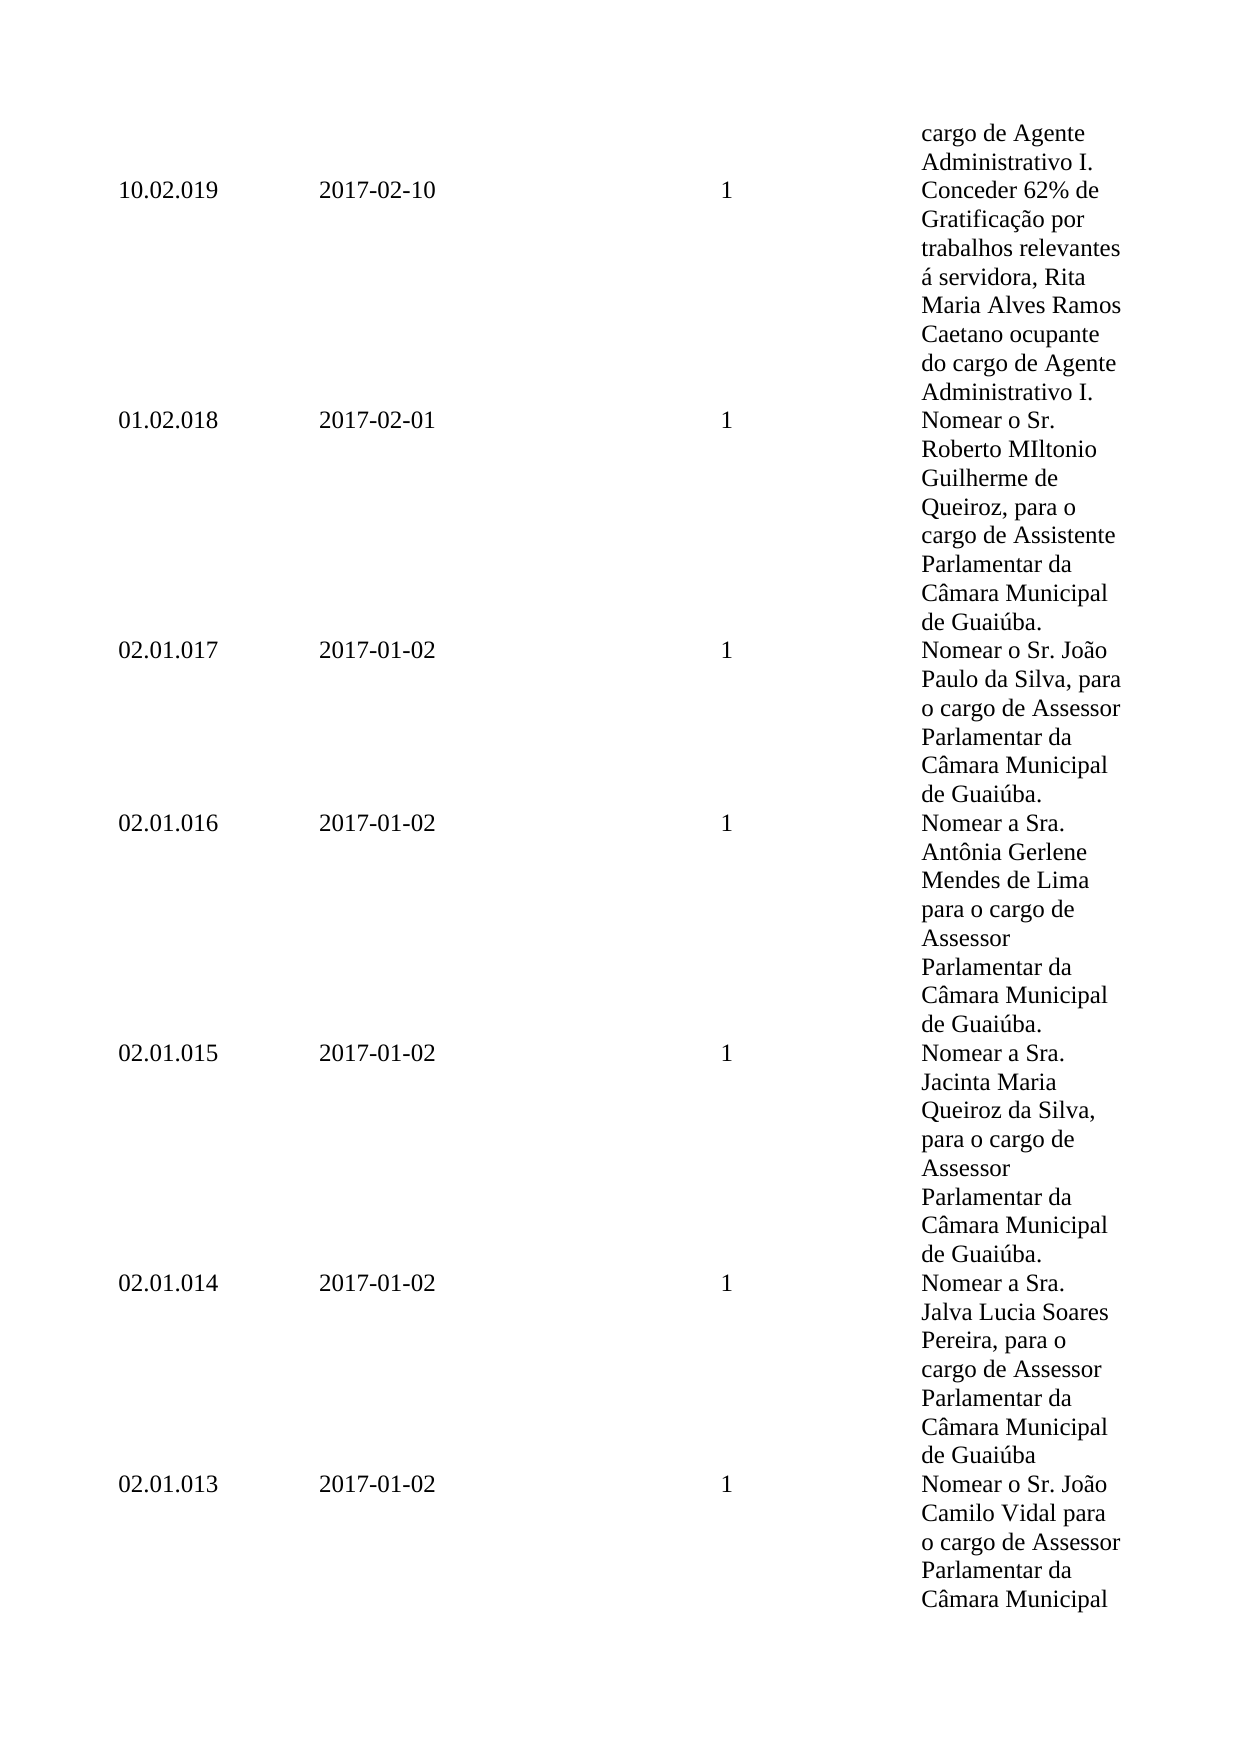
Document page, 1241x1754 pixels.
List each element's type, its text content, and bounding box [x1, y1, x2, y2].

table_cell Nomear o Sr. João Paulo da Silva, para o cargo de Assessor Parlamentar da Câmara Municipal de Guaiúba. [921, 636, 1122, 808]
table_cell [520, 176, 720, 406]
table_cell [520, 406, 720, 636]
table_cell [319, 118, 519, 176]
table_cell 1 [720, 406, 921, 636]
table_cell 02.01.016 [118, 808, 319, 1038]
table_cell Nomear o Sr. Roberto MIltonio Guilherme de Queiroz, para o cargo de Assistente Parlamentar da Câmara Municipal de Guaiúba. [921, 406, 1122, 636]
table_cell Nomear a Sra. Antônia Gerlene Mendes de Lima para o cargo de Assessor Parlamentar da Câmara Municipal de Guaiúba. [921, 808, 1122, 1038]
table_cell [520, 1038, 720, 1268]
table_cell [720, 118, 921, 176]
table_cell 10.02.019 [118, 176, 319, 406]
table_cell 2017-02-10 [319, 176, 519, 406]
table_cell 1 [720, 1268, 921, 1469]
table_cell 1 [720, 176, 921, 406]
table_cell Nomear a Sra. Jacinta Maria Queiroz da Silva, para o cargo de Assessor Parlamentar da Câmara Municipal de Guaiúba. [921, 1038, 1122, 1268]
table_cell 01.02.018 [118, 406, 319, 636]
table_cell 2017-01-02 [319, 636, 519, 808]
table_cell 1 [720, 1469, 921, 1613]
table_cell Conceder 62% de Gratificação por trabalhos relevantes á servidora, Rita Maria Alves Ramos Caetano ocupante do cargo de Agente Administrativo I. [921, 176, 1122, 406]
table_cell [520, 1268, 720, 1469]
table_cell 2017-02-01 [319, 406, 519, 636]
table_cell [520, 1469, 720, 1613]
table_cell 02.01.015 [118, 1038, 319, 1268]
table_cell [520, 636, 720, 808]
table_cell 02.01.013 [118, 1469, 319, 1613]
table_cell 2017-01-02 [319, 808, 519, 1038]
table_cell cargo de Agente Administrativo I. [921, 118, 1122, 176]
table_cell 02.01.014 [118, 1268, 319, 1469]
table_cell Nomear o Sr. João Camilo Vidal para o cargo de Assessor Parlamentar da Câmara Municipal [921, 1469, 1122, 1613]
table_cell [118, 118, 319, 176]
table_cell 02.01.017 [118, 636, 319, 808]
table_cell [520, 808, 720, 1038]
table_cell 1 [720, 808, 921, 1038]
table_cell Nomear a Sra. Jalva Lucia Soares Pereira, para o cargo de Assessor Parlamentar da Câmara Municipal de Guaiúba [921, 1268, 1122, 1469]
table_cell 2017-01-02 [319, 1268, 519, 1469]
table_cell [520, 118, 720, 176]
table_cell 2017-01-02 [319, 1469, 519, 1613]
table_cell 2017-01-02 [319, 1038, 519, 1268]
table_cell 1 [720, 636, 921, 808]
table_cell 1 [720, 1038, 921, 1268]
